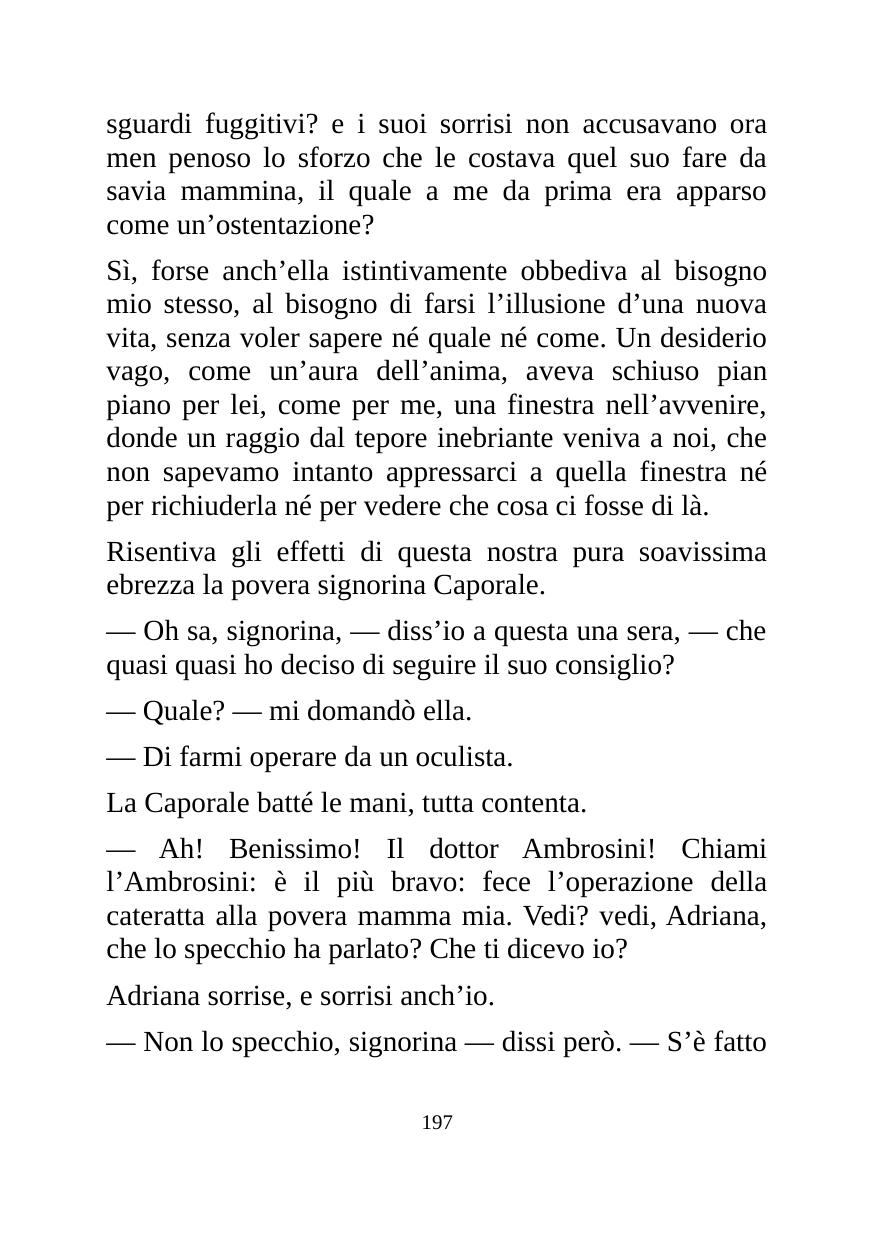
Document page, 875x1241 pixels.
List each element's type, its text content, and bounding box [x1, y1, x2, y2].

text Risentiva gli effetti di questa nostra pura soavissima ebrezza la povera signorina Caporale. [106, 534, 768, 601]
text — Quale? — mi domandò ella. [106, 693, 768, 726]
text — Oh sa, signorina, — diss’io a questa una sera, — che quasi quasi ho deciso di seguire il suo consiglio? [106, 613, 768, 680]
text Adriana sorrise, e sorrisi anch’io. [106, 978, 768, 1011]
text — Non lo specchio, signorina — dissi però. — S’è fatto [106, 1024, 768, 1057]
text Sì, forse anch’ella istintivamente obbediva al bisogno mio stesso, al bisogno di farsi l’illusione d’una nuova vita, senza voler sapere né quale né come. Un desiderio vago, come un’aura dell’anima, aveva schiuso pian piano per lei, come per me, una finestra nell’avvenire, donde un raggio dal tepore inebriante veniva a noi, che non sapevamo intanto appressarci a quella finestra né per richiuderla né per vedere che cosa ci fosse di là. [106, 253, 768, 521]
text — Ah! Benissimo! Il dottor Ambrosini! Chiami l’Ambrosini: è il più bravo: fece l’operazione della cateratta alla povera mamma mia. Vedi? vedi, Adriana, che lo specchio ha parlato? Che ti dicevo io? [106, 831, 768, 965]
text sguardi fuggitivi? e i suoi sorrisi non accusavano ora men penoso lo sforzo che le costava quel suo fare da savia mammina, il quale a me da prima era apparso come un’ostentazione? [106, 106, 768, 240]
text — Di farmi operare da un oculista. [106, 739, 768, 772]
text La Caporale batté le mani, tutta contenta. [106, 785, 768, 818]
